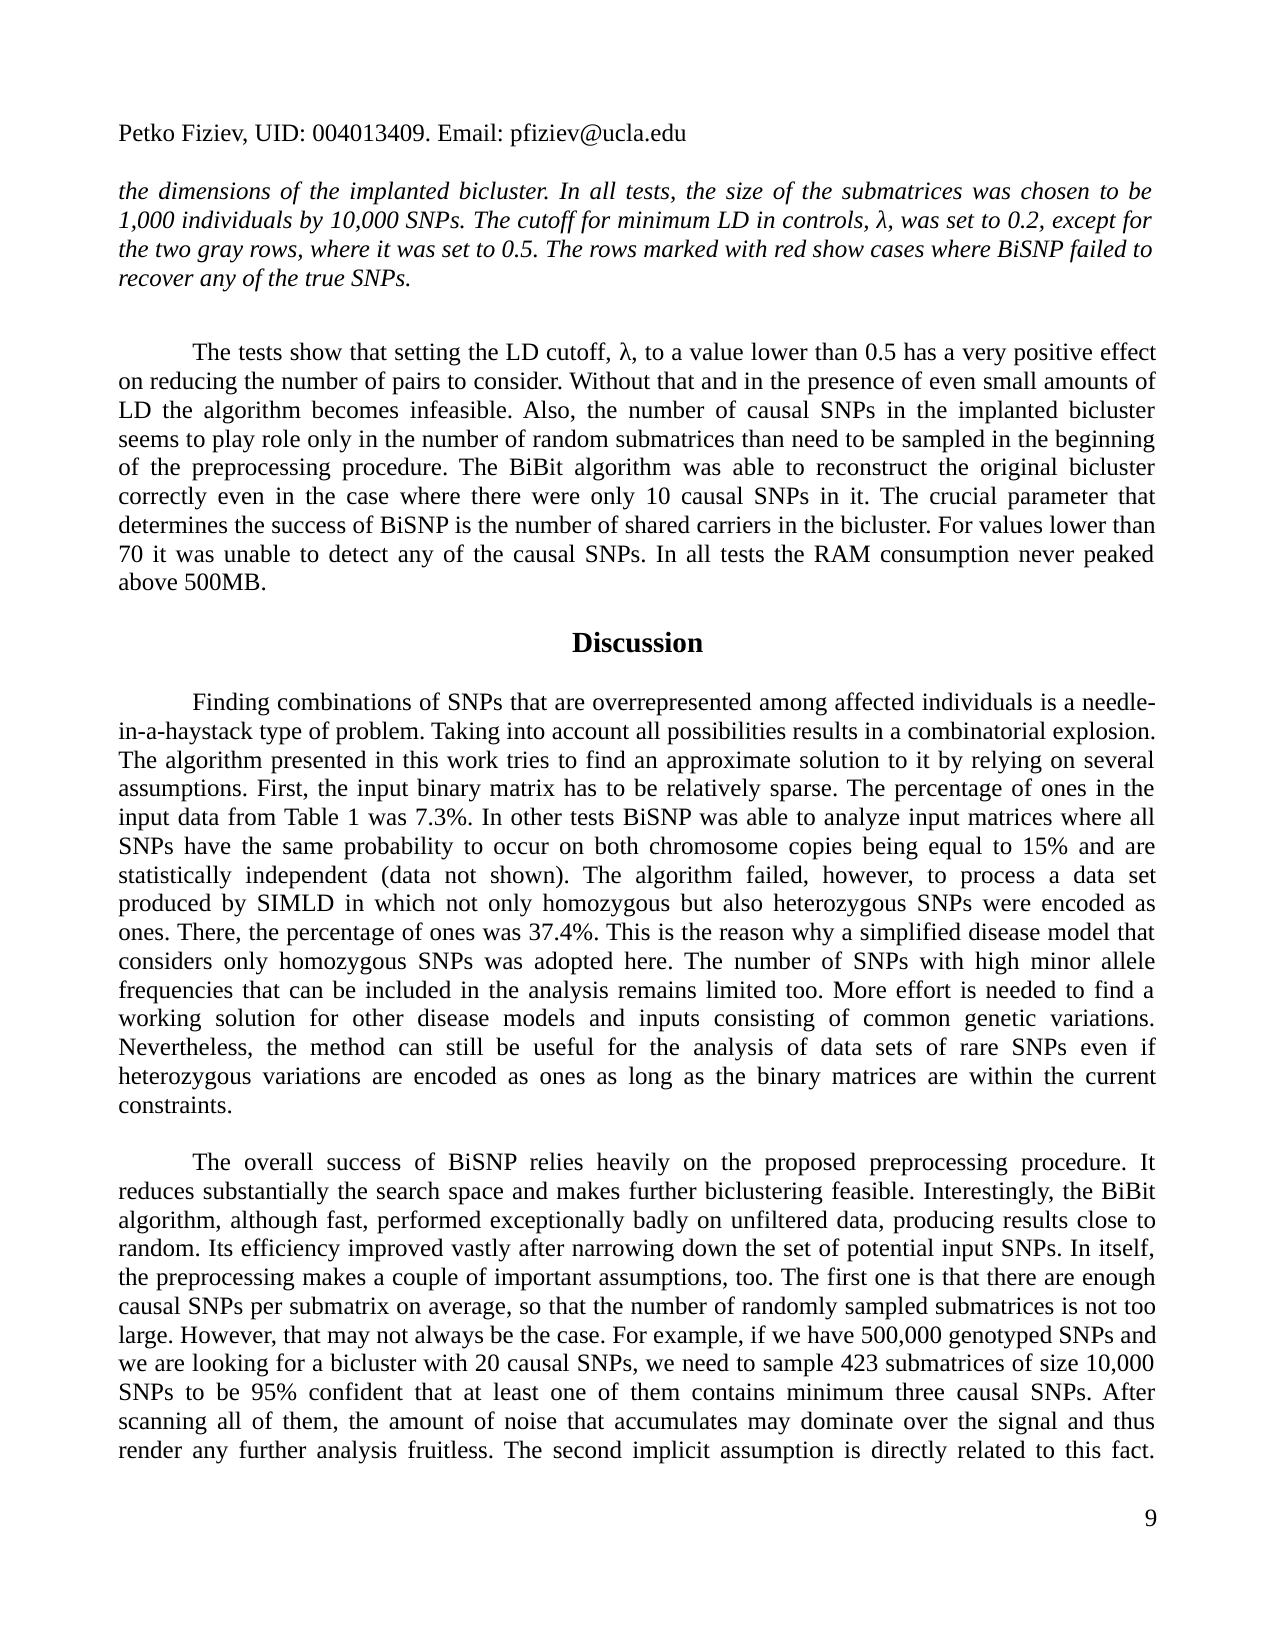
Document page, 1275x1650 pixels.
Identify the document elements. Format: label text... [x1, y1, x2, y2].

text Finding combinations of SNPs that are overrepresented among affected individuals is a needle-in-a-haystack type of problem. Taking into account all possibilities results in a combinatorial explosion. The algorithm presented in this work tries to find an approximate solution to it by relying on several assumptions. First, the input binary matrix has to be relatively sparse. The percentage of ones in the input data from Table 1 was 7.3%. In other tests BiSNP was able to analyze input matrices where all SNPs have the same probability to occur on both chromosome copies being equal to 15% and are statistically independent (data not shown). The algorithm failed, however, to process a data set produced by SIMLD in which not only homozygous but also heterozygous SNPs were encoded as ones. There, the percentage of ones was 37.4%. This is the reason why a simplified disease model that considers only homozygous SNPs was adopted here. The number of SNPs with high minor allele frequencies that can be included in the analysis remains limited too. More effort is needed to find a working solution for other disease models and inputs consisting of common genetic variations. Nevertheless, the method can still be useful for the analysis of data sets of rare SNPs even if heterozygous variations are encoded as ones as long as the binary matrices are within the current constraints. [118, 687, 1157, 1118]
text Discussion [118, 625, 1157, 658]
text The overall success of BiSNP relies heavily on the proposed preprocessing procedure. It reduces substantially the search space and makes further biclustering feasible. Interestingly, the BiBit algorithm, although fast, performed exceptionally badly on unfiltered data, producing results close to random. Its efficiency improved vastly after narrowing down the set of potential input SNPs. In itself, the preprocessing makes a couple of important assumptions, too. The first one is that there are enough causal SNPs per submatrix on average, so that the number of randomly sampled submatrices is not too large. However, that may not always be the case. For example, if we have 500,000 genotyped SNPs and we are looking for a bicluster with 20 causal SNPs, we need to sample 423 submatrices of size 10,000 SNPs to be 95% confident that at least one of them contains minimum three causal SNPs. After scanning all of them, the amount of noise that accumulates may dominate over the signal and thus render any further analysis fruitless. The second implicit assumption is directly related to this fact. [118, 1147, 1157, 1463]
text the dimensions of the implanted bicluster. In all tests, the size of the submatrices was chosen to be 1,000 individuals by 10,000 SNPs. The cutoff for minimum LD in controls, λ, was set to 0.2, except for the two gray rows, where it was set to 0.5. The rows marked with red show cases where BiSNP failed to recover any of the true SNPs. [118, 176, 1157, 291]
text The tests show that setting the LD cutoff, λ, to a value lower than 0.5 has a very positive effect on reducing the number of pairs to consider. Without that and in the presence of even small amounts of LD the algorithm becomes infeasible. Also, the number of causal SNPs in the implanted bicluster seems to play role only in the number of random submatrices than need to be sampled in the beginning of the preprocessing procedure. The BiBit algorithm was able to reconstruct the original bicluster correctly even in the case where there were only 10 causal SNPs in it. The crucial parameter that determines the success of BiSNP is the number of shared carriers in the bicluster. For values lower than 70 it was unable to detect any of the causal SNPs. In all tests the RAM consumption never peaked above 500MB. [118, 337, 1157, 596]
